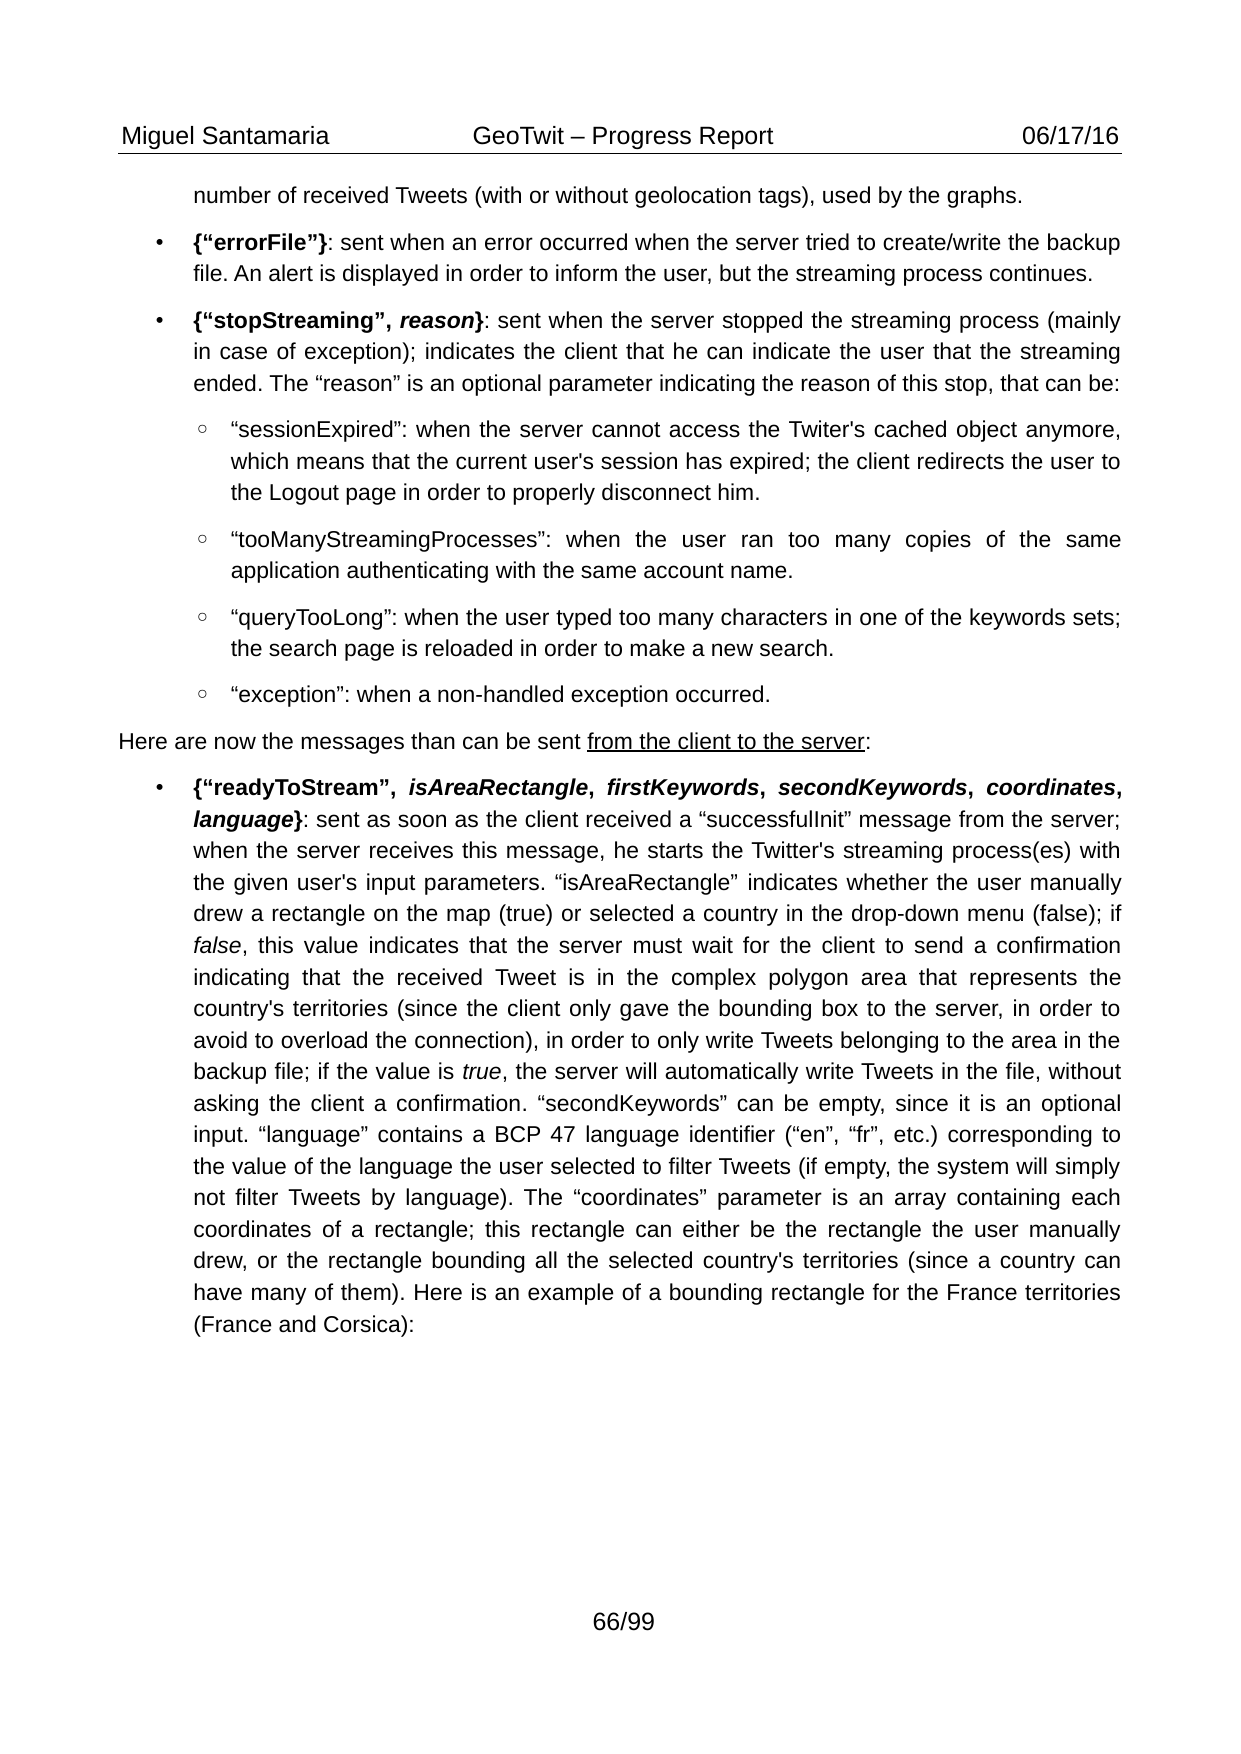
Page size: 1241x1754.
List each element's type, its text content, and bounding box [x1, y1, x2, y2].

list “tooManyStreamingProcesses”: when the user ran too many copies of the same application authenticating with the same account name. [193, 526, 1122, 583]
list “exception”: when a non-handled exception occurred. [193, 681, 1122, 708]
list {“readyToStream”, isAreaRectangle, firstKeywords, secondKeywords, coordinates, language}: sent as soon as the client received a “successfulInit” message from the server; when the server receives this message, he starts the Twitter's streaming process(es) with the given user's input parameters. “isAreaRectangle” indicates whether the user manually drew a rectangle on the map (true) or selected a country in the drop-down menu (false); if false, this value indicates that the server must wait for the client to send a confirmation indicating that the received Tweet is in the complex polygon area that represents the country's territories (since the client only gave the bounding box to the server, in order to avoid to overload the connection), in order to only write Tweets belonging to the area in the backup file; if the value is true, the server will automatically write Tweets in the file, without asking the client a confirmation. “secondKeywords” can be empty, since it is an optional input. “language” contains a BCP 47 language identifier (“en”, “fr”, etc.) corresponding to the value of the language the user selected to filter Tweets (if empty, the system will simply not filter Tweets by language). The “coordinates” parameter is an array containing each coordinates of a rectangle; this rectangle can either be the rectangle the user manually drew, or the rectangle bounding all the selected country's territories (since a country can have many of them). Here is an example of a bounding rectangle for the France territories (France and Corsica): [156, 774, 1122, 1337]
list {“stopStreaming”, reason}: sent when the server stopped the streaming process (mainly in case of exception); indicates the client that he can indicate the user that the streaming ended. The “reason” is an optional parameter indicating the reason of this stop, that can be: [156, 307, 1122, 396]
list {“errorFile”}: sent when an error occurred when the server tried to create/write the backup file. An alert is displayed in order to inform the user, but the streaming process continues. [156, 229, 1122, 287]
list “queryTooLong”: when the user typed too many characters in one of the keywords sets; the search page is reloaded in order to make a new search. [193, 603, 1122, 661]
list number of received Tweets (with or without geolocation tags), used by the graphs. [156, 182, 1122, 209]
text Here are now the messages than can be sent from the client to the server: [118, 728, 1122, 754]
list “sessionExpired”: when the server cannot access the Twiter's cached object anymore, which means that the current user's session has expired; the client redirects the user to the Logout page in order to properly disconnect him. [193, 416, 1122, 506]
